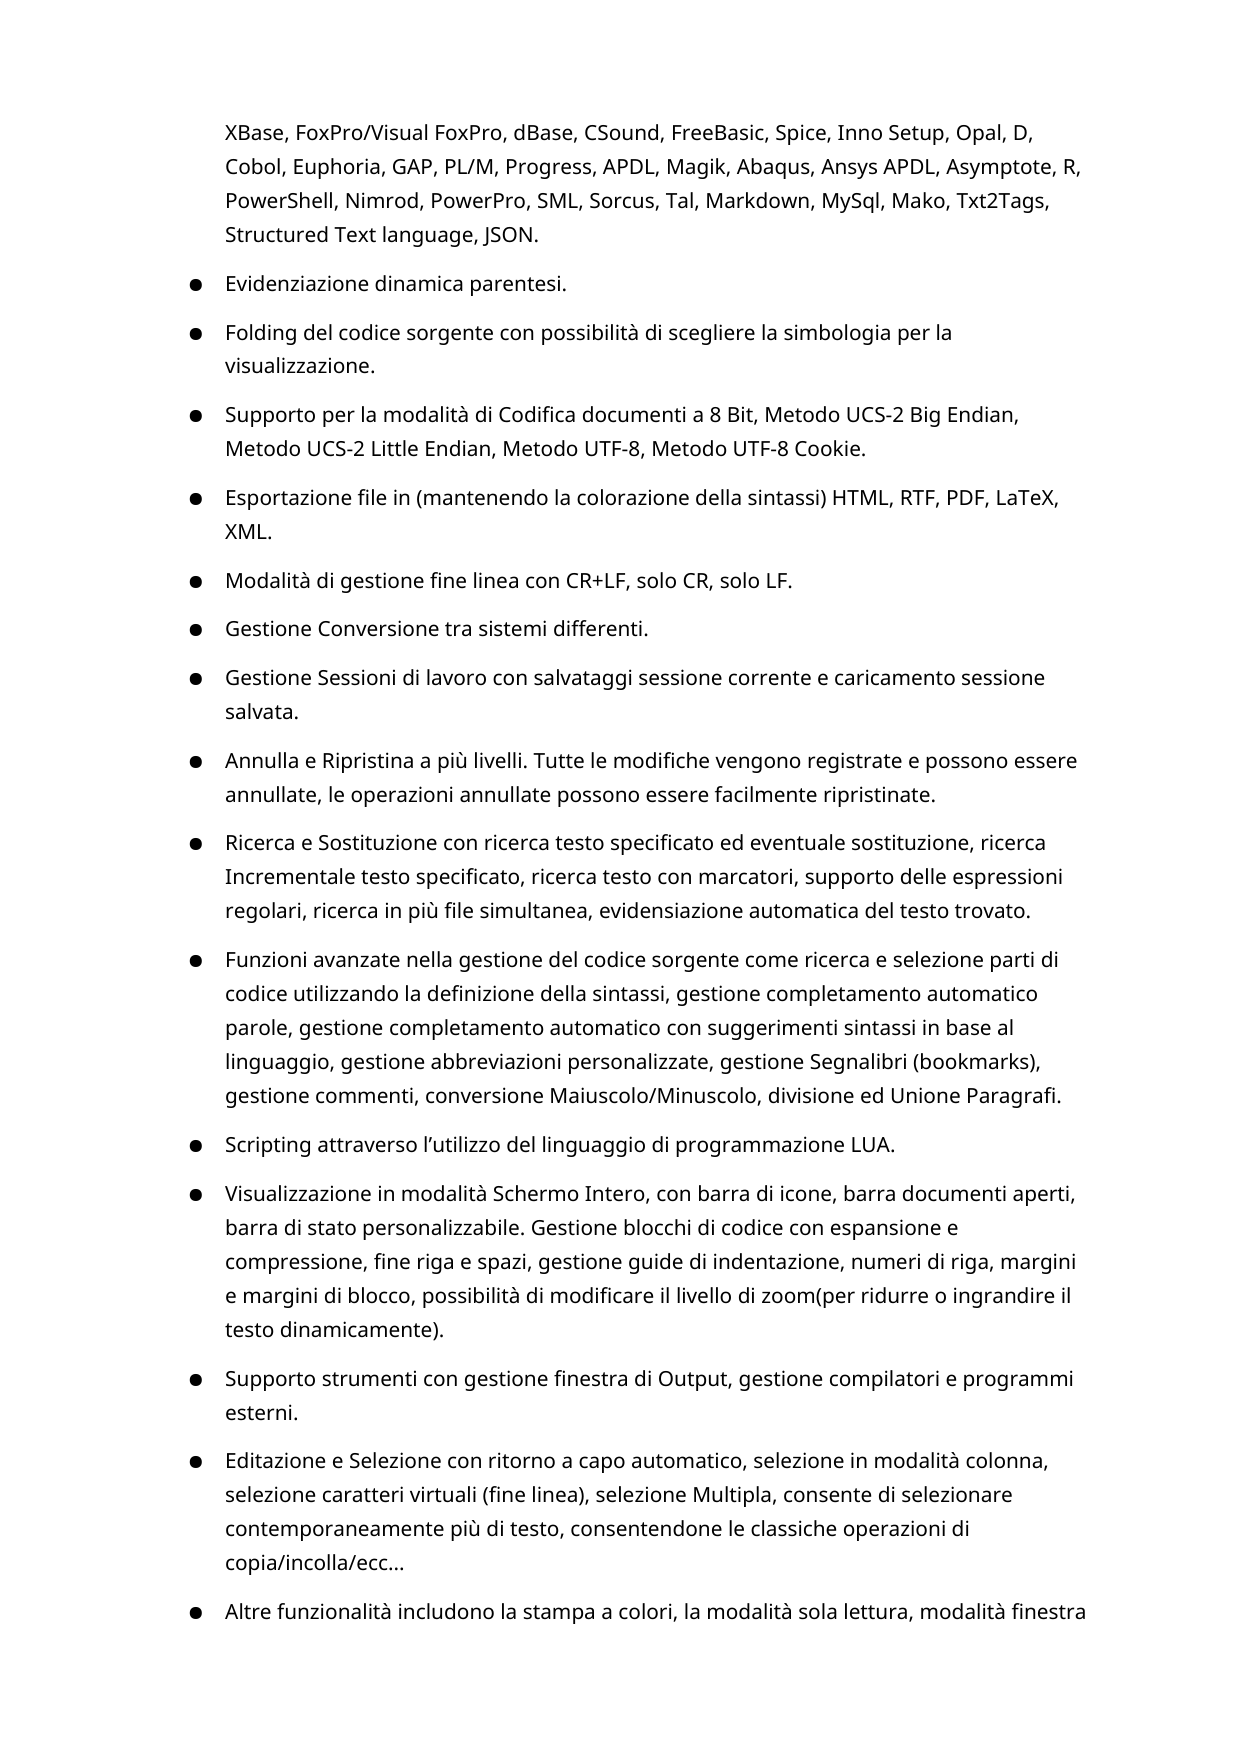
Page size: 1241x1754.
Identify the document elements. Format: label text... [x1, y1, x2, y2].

list Supporto strumenti con gestione finestra di Output, gestione compilatori e programmi esterni. [187, 1364, 1090, 1426]
list Evidenziazione dinamica parentesi. [187, 269, 1090, 297]
list Gestione Sessioni di lavoro con salvataggi sessione corrente e caricamento sessione salvata. [187, 663, 1090, 726]
list Visualizzazione in modalità Schermo Intero, con barra di icone, barra documenti aperti, barra di stato personalizzabile. Gestione blocchi di codice con espansione e compressione, fine riga e spazi, gestione guide di indentazione, numeri di riga, margini e margini di blocco, possibilità di modificare il livello di zoom(per ridurre o ingrandire il testo dinamicamente). [187, 1179, 1090, 1343]
list XBase, FoxPro/Visual FoxPro, dBase, CSound, FreeBasic, Spice, Inno Setup, Opal, D, Cobol, Euphoria, GAP, PL/M, Progress, APDL, Magik, Abaqus, Ansys APDL, Asymptote, R, PowerShell, Nimrod, PowerPro, SML, Sorcus, Tal, Markdown, MySql, Mako, Txt2Tags, Structured Text language, JSON. [187, 118, 1090, 249]
list Gestione Conversione tra sistemi differenti. [187, 614, 1090, 643]
list Editazione e Selezione con ritorno a capo automatico, selezione in modalità colonna, selezione caratteri virtuali (fine linea), selezione Multipla, consente di selezionare contemporaneamente più di testo, consentendone le classiche operazioni di copia/incolla/ecc... [187, 1446, 1090, 1577]
list Modalità di gestione fine linea con CR+LF, solo CR, solo LF. [187, 566, 1090, 594]
list Scripting attraverso l’utilizzo del linguaggio di programmazione LUA. [187, 1130, 1090, 1158]
list Folding del codice sorgente con possibilità di scegliere la simbologia per la visualizzazione. [187, 318, 1090, 380]
list Annulla e Ripristina a più livelli. Tutte le modifiche vengono registrate e possono essere annullate, le operazioni annullate possono essere facilmente ripristinate. [187, 746, 1090, 808]
list Funzioni avanzate nella gestione del codice sorgente come ricerca e selezione parti di codice utilizzando la definizione della sintassi, gestione completamento automatico parole, gestione completamento automatico con suggerimenti sintassi in base al linguaggio, gestione abbreviazioni personalizzate, gestione Segnalibri (bookmarks), gestione commenti, conversione Maiuscolo/Minuscolo, divisione ed Unione Paragrafi. [187, 945, 1090, 1110]
list Supporto per la modalità di Codifica documenti a 8 Bit, Metodo UCS-2 Big Endian, Metodo UCS-2 Little Endian, Metodo UTF-8, Metodo UTF-8 Cookie. [187, 400, 1090, 463]
list Esportazione file in (mantenendo la colorazione della sintassi) HTML, RTF, PDF, LaTeX, XML. [187, 483, 1090, 546]
list Altre funzionalità includono la stampa a colori, la modalità sola lettura, modalità finestra [187, 1597, 1090, 1626]
list Ricerca e Sostituzione con ricerca testo specificato ed eventuale sostituzione, ricerca Incrementale testo specificato, ricerca testo con marcatori, supporto delle espressioni regolari, ricerca in più file simultanea, evidensiazione automatica del testo trovato. [187, 828, 1090, 925]
